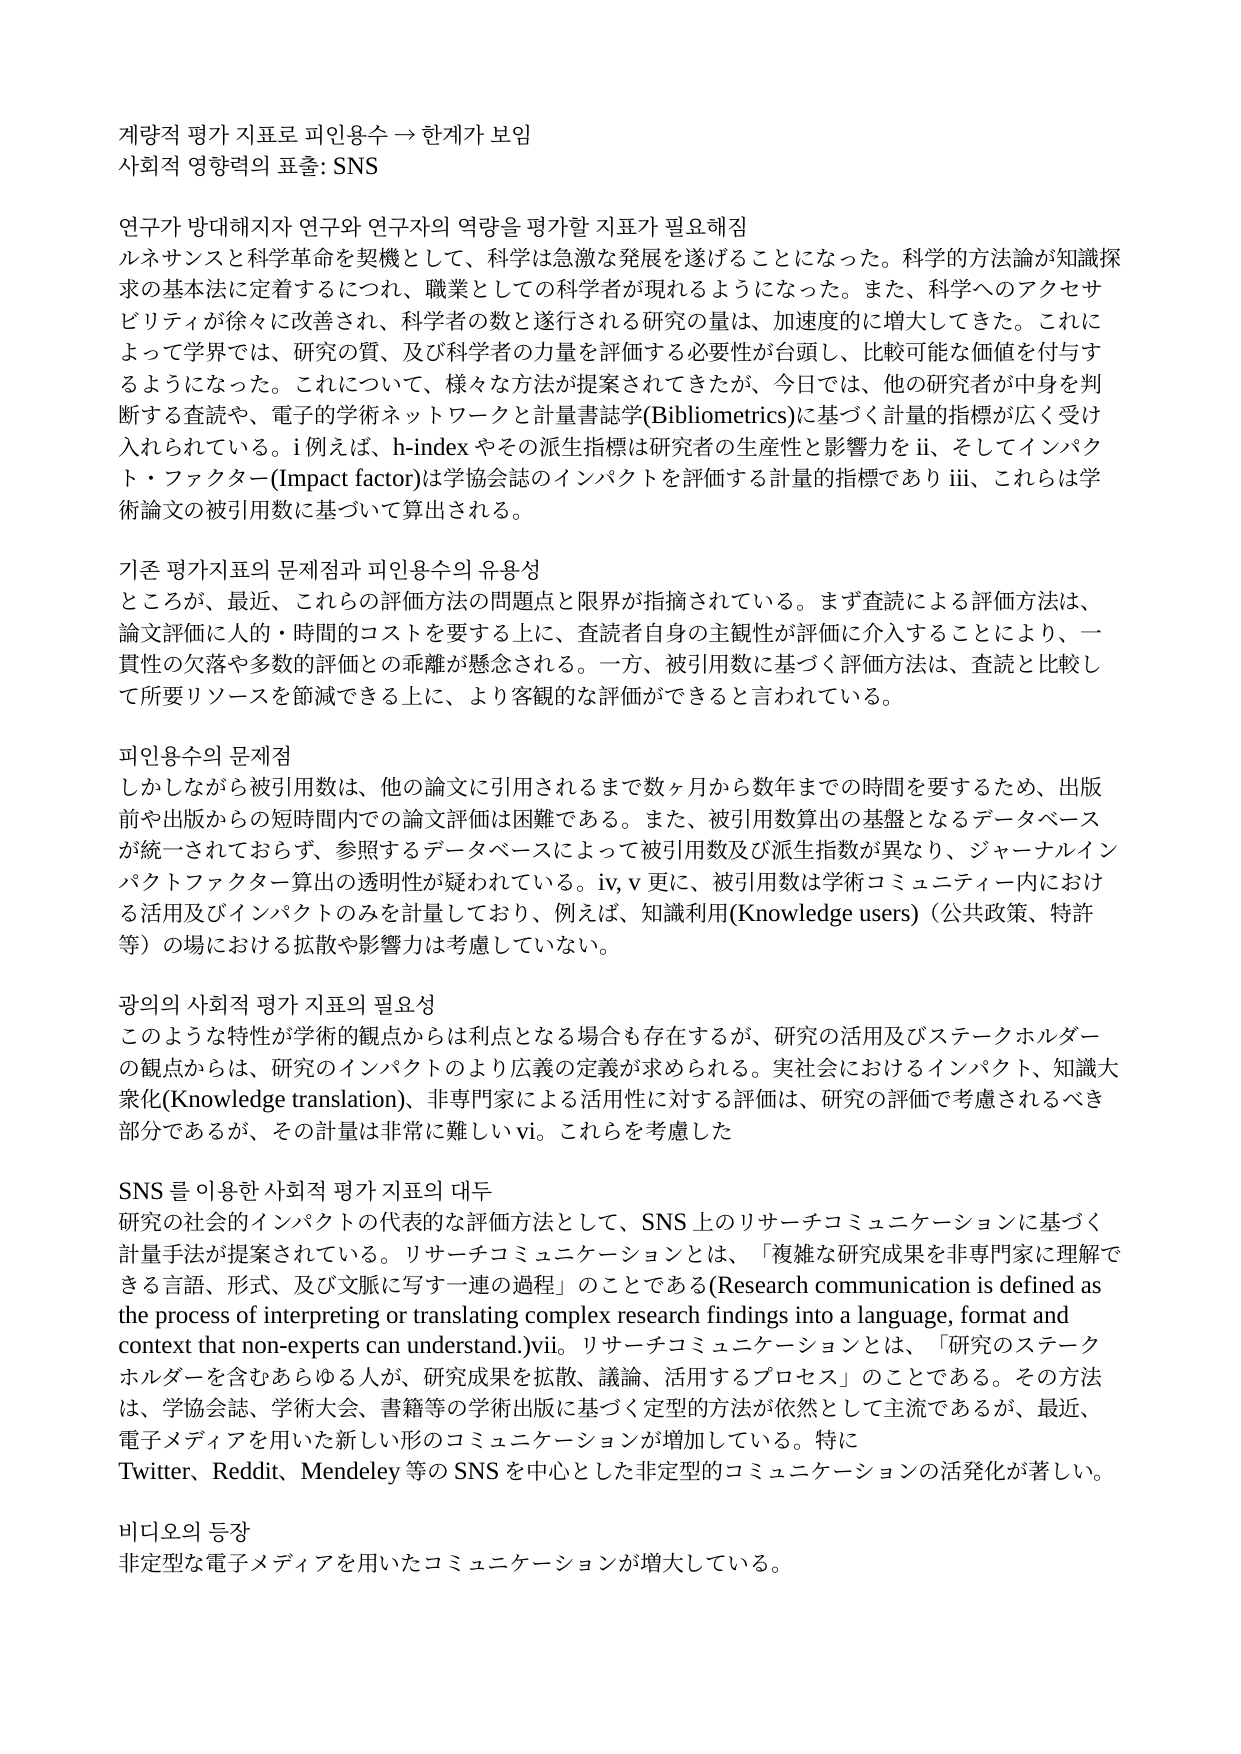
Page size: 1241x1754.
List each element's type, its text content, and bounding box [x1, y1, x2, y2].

text 광의의 사회적 평가 지표의 필요성 [118, 988, 1122, 1019]
text 계량적 평가 지표로 피인용수 → 한계가 보임 [118, 118, 1122, 149]
text 비디오의 등장 [118, 1515, 1122, 1546]
text 피인용수의 문제점 [118, 739, 1122, 771]
text しかしながら被引用数は、他の論文に引用されるまで数ヶ月から数年までの時間を要するため、出版前や出版からの短時間内での論文評価は困難である。また、被引用数算出の基盤となるデータベースが統一されておらず、参照するデータベースによって被引用数及び派生指数が異なり、ジャーナルインパクトファクター算出の透明性が疑われている。iv, v 更に、被引用数は学術コミュニティー内における活用及びインパクトのみを計量しており、例えば、知識利用(Knowledge users)（公共政策、特許等）の場における拡散や影響力は考慮していない。 [118, 771, 1122, 959]
text 사회적 영향력의 표출: SNS [118, 149, 1122, 181]
text 非定型な電子メディアを用いたコミュニケーションが増大している。 [118, 1546, 1122, 1578]
text 기존 평가지표의 문제점과 피인용수의 유용성 [118, 553, 1122, 584]
text ルネサンスと科学革命を契機として、科学は急激な発展を遂げることになった。科学的方法論が知識探求の基本法に定着するにつれ、職業としての科学者が現れるようになった。また、科学へのアクセサビリティが徐々に改善され、科学者の数と遂行される研究の量は、加速度的に増大してきた。これによって学界では、研究の質、及び科学者の力量を評価する必要性が台頭し、比較可能な価値を付与するようになった。これについて、様々な方法が提案されてきたが、今日では、他の研究者が中身を判断する査読や、電子的学術ネットワークと計量書誌学(Bibliometrics)に基づく計量的指標が広く受け入れられている。i例えば、h-indexやその派生指標は研究者の生産性と影響力をii、そしてインパクト・ファクター(Impact factor)は学協会誌のインパクトを評価する計量的指標でありiii、これらは学術論文の被引用数に基づいて算出される。 [118, 241, 1122, 524]
text このような特性が学術的観点からは利点となる場合も存在するが、研究の活用及びステークホルダーの観点からは、研究のインパクトのより広義の定義が求められる。実社会におけるインパクト、知識大衆化(Knowledge translation)、非専門家による活用性に対する評価は、研究の評価で考慮されるべき部分であるが、その計量は非常に難しいvi。これらを考慮した [118, 1019, 1122, 1145]
text 研究の社会的インパクトの代表的な評価方法として、SNS上のリサーチコミュニケーションに基づく計量手法が提案されている。リサーチコミュニケーションとは、「複雑な研究成果を非専門家に理解できる言語、形式、及び文脈に写す一連の過程」のことである(Research communication is defined as the process of interpreting or translating complex research findings into a language, format and context that non-experts can understand.)vii。リサーチコミュニケーションとは、「研究のステークホルダーを含むあらゆる人が、研究成果を拡散、議論、活用するプロセス」のことである。その方法は、学協会誌、学術大会、書籍等の学術出版に基づく定型的方法が依然として主流であるが、最近、電子メディアを用いた新しい形のコミュニケーションが増加している。特にTwitter、Reddit、Mendeley等のSNSを中心とした非定型的コミュニケーションの活発化が著しい。 [118, 1206, 1122, 1486]
text 연구가 방대해지자 연구와 연구자의 역량을 평가할 지표가 필요해짐 [118, 210, 1122, 241]
text SNS를 이용한 사회적 평가 지표의 대두 [118, 1174, 1122, 1206]
text ところが、最近、これらの評価方法の問題点と限界が指摘されている。まず査読による評価方法は、論文評価に人的・時間的コストを要する上に、査読者自身の主観性が評価に介入することにより、一貫性の欠落や多数的評価との乖離が懸念される。一方、被引用数に基づく評価方法は、査読と比較して所要リソースを節減できる上に、より客観的な評価ができると言われている。 [118, 584, 1122, 710]
